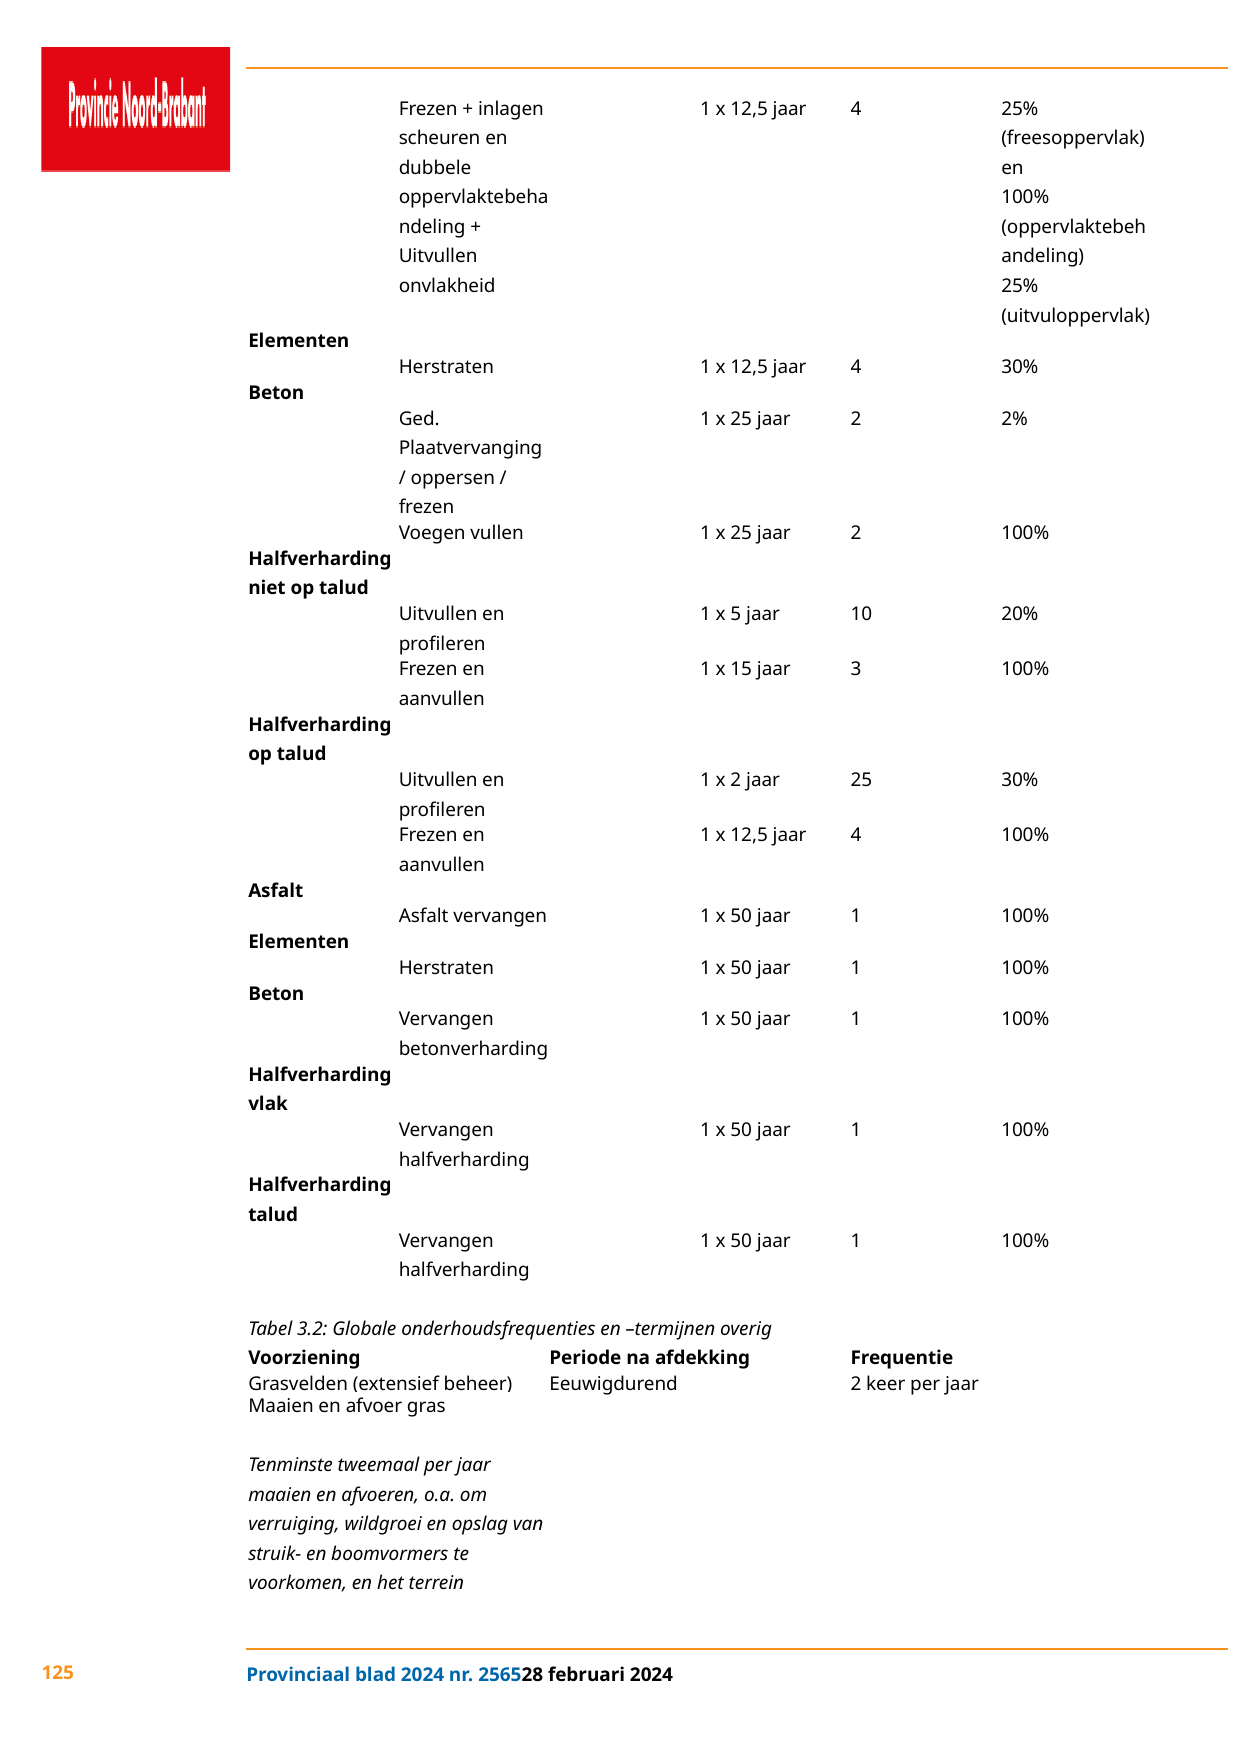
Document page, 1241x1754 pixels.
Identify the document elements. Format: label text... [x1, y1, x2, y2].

table_cell 100% [1001, 656, 1152, 711]
table_cell Vervangen halfverharding [399, 1227, 549, 1282]
table_cell [248, 1227, 398, 1282]
table_cell 100% [1001, 1227, 1152, 1282]
table_cell 1 x 12,5 jaar [700, 95, 850, 328]
table_cell [248, 954, 398, 980]
table_cell [850, 328, 1001, 353]
table_cell 1 x 12,5 jaar [700, 822, 850, 877]
table_cell [850, 980, 1001, 1006]
table_cell Voegen vullen [399, 519, 549, 545]
table_cell [1001, 928, 1152, 954]
table_cell [399, 877, 549, 903]
table_cell Frezen + inlagen scheuren en dubbele oppervlaktebehandeling + Uitvullen onvlakheid [399, 95, 549, 328]
table_cell 1 x 50 jaar [700, 1006, 850, 1061]
table_cell [549, 980, 700, 1006]
table_cell 1 [850, 903, 1001, 928]
table_cell [1001, 980, 1152, 1006]
table_cell [700, 545, 850, 600]
table_cell [700, 711, 850, 766]
table_cell Beton [248, 980, 398, 1006]
table_cell 100% [1001, 822, 1152, 877]
table_cell [1001, 328, 1152, 353]
table_cell [850, 877, 1001, 903]
table_cell 100% [1001, 903, 1152, 928]
table_cell [850, 928, 1001, 954]
table_cell [248, 656, 398, 711]
table_cell [549, 1116, 700, 1171]
table_cell Herstraten [399, 954, 549, 980]
table_cell [399, 928, 549, 954]
table_cell Vervangen betonverharding [399, 1006, 549, 1061]
table_cell 100% [1001, 1006, 1152, 1061]
table_cell 2 keer per jaar [850, 1370, 1152, 1595]
table_cell [549, 328, 700, 353]
table_cell [399, 711, 549, 766]
table_cell [549, 1171, 700, 1227]
table_cell 1 x 50 jaar [700, 1116, 850, 1171]
table_cell 2 [850, 519, 1001, 545]
table_cell Asfalt [248, 877, 398, 903]
table_cell [549, 928, 700, 954]
table_cell [549, 877, 700, 903]
table_cell 4 [850, 353, 1001, 379]
table_cell 4 [850, 95, 1001, 328]
table_cell Uitvullen en profileren [399, 766, 549, 822]
table_cell [549, 405, 700, 519]
table_cell Asfalt vervangen [399, 903, 549, 928]
table_cell Frezen en aanvullen [399, 822, 549, 877]
table_cell 3 [850, 656, 1001, 711]
table_cell [549, 600, 700, 656]
table_cell [248, 822, 398, 877]
table_cell [549, 656, 700, 711]
table_cell 1 x 50 jaar [700, 1227, 850, 1282]
table_cell 1 x 15 jaar [700, 656, 850, 711]
table_cell Eeuwigdurend [549, 1370, 850, 1595]
table_cell Halfverharding talud [248, 1171, 398, 1227]
table_cell 30% [1001, 766, 1152, 822]
table_cell [1001, 1171, 1152, 1227]
table_cell 1 x 50 jaar [700, 903, 850, 928]
table_cell [1001, 379, 1152, 405]
table_cell Herstraten [399, 353, 549, 379]
table_cell [248, 766, 398, 822]
table_cell [248, 600, 398, 656]
table_cell [549, 822, 700, 877]
table_cell Uitvullen en profileren [399, 600, 549, 656]
table_cell 30% [1001, 353, 1152, 379]
table_cell [248, 1006, 398, 1061]
table_cell Halfverharding op talud [248, 711, 398, 766]
table_cell [399, 328, 549, 353]
picture [41, 47, 231, 172]
table_header Voorziening [248, 1345, 549, 1370]
table_cell [850, 1061, 1001, 1116]
table_cell [549, 711, 700, 766]
table_cell 25% (freesoppervlak) en 100% (oppervlaktebehandeling) 25% (uitvuloppervlak) [1001, 95, 1152, 328]
table_cell 1 x 2 jaar [700, 766, 850, 822]
table_cell [399, 980, 549, 1006]
table_cell 1 [850, 954, 1001, 980]
table_cell Ged. Plaatvervanging / oppersen / frezen [399, 405, 549, 519]
table_cell Elementen [248, 928, 398, 954]
table_cell [1001, 711, 1152, 766]
table_cell 20% [1001, 600, 1152, 656]
table_cell 2 [850, 405, 1001, 519]
table_cell 1 [850, 1006, 1001, 1061]
table_cell 1 x 12,5 jaar [700, 353, 850, 379]
table_cell 100% [1001, 954, 1152, 980]
table_cell [248, 903, 398, 928]
table_cell [549, 1061, 700, 1116]
table_cell [850, 1171, 1001, 1227]
table_header Periode na afdekking [549, 1345, 850, 1370]
table_cell [700, 928, 850, 954]
table_cell 25 [850, 766, 1001, 822]
table_cell [1001, 545, 1152, 600]
table_cell [549, 545, 700, 600]
table_cell [248, 353, 398, 379]
table_header Frequentie [850, 1345, 1152, 1370]
table_cell 1 [850, 1116, 1001, 1171]
table_cell [700, 379, 850, 405]
table_cell [399, 379, 549, 405]
table_cell [399, 1171, 549, 1227]
table_cell [1001, 877, 1152, 903]
table_cell [850, 711, 1001, 766]
table_cell Elementen [248, 328, 398, 353]
table_cell 1 [850, 1227, 1001, 1282]
table_cell 100% [1001, 1116, 1152, 1171]
table_cell [700, 877, 850, 903]
table_cell [248, 1116, 398, 1171]
table_cell Halfverharding vlak [248, 1061, 398, 1116]
table_cell Beton [248, 379, 398, 405]
table_cell [549, 353, 700, 379]
table_cell 1 x 5 jaar [700, 600, 850, 656]
table_cell [549, 954, 700, 980]
table_cell 1 x 25 jaar [700, 519, 850, 545]
table_cell [1001, 1061, 1152, 1116]
table_cell [700, 980, 850, 1006]
table_cell Vervangen halfverharding [399, 1116, 549, 1171]
table_cell [399, 545, 549, 600]
table_cell [399, 1061, 549, 1116]
table_cell Grasvelden (extensief beheer) Maaien en afvoer gras Tenminste tweemaal per jaar maaien en afvoeren, o.a. om verruiging, wildgroei en opslag van struik- en boomvormers te voorkomen, en het terrein [248, 1370, 549, 1595]
table_cell [549, 1227, 700, 1282]
table_cell Frezen en aanvullen [399, 656, 549, 711]
table_cell 1 x 50 jaar [700, 954, 850, 980]
table_cell Halfverharding niet op talud [248, 545, 398, 600]
table_cell [700, 328, 850, 353]
table_cell [248, 95, 398, 328]
table_cell 4 [850, 822, 1001, 877]
table_cell [248, 519, 398, 545]
text Tabel 3.2: Globale onderhoudsfrequenties en –termijnen overig [248, 1315, 1152, 1341]
table_cell [549, 1006, 700, 1061]
table_cell [549, 95, 700, 328]
table_cell [549, 379, 700, 405]
table_cell [549, 903, 700, 928]
table_cell [850, 379, 1001, 405]
table_cell [700, 1171, 850, 1227]
table_cell [549, 519, 700, 545]
table_cell 100% [1001, 519, 1152, 545]
table_cell [850, 545, 1001, 600]
table_cell [700, 1061, 850, 1116]
table_cell [248, 405, 398, 519]
table_cell 1 x 25 jaar [700, 405, 850, 519]
table_cell [549, 766, 700, 822]
table_cell 10 [850, 600, 1001, 656]
table_cell 2% [1001, 405, 1152, 519]
